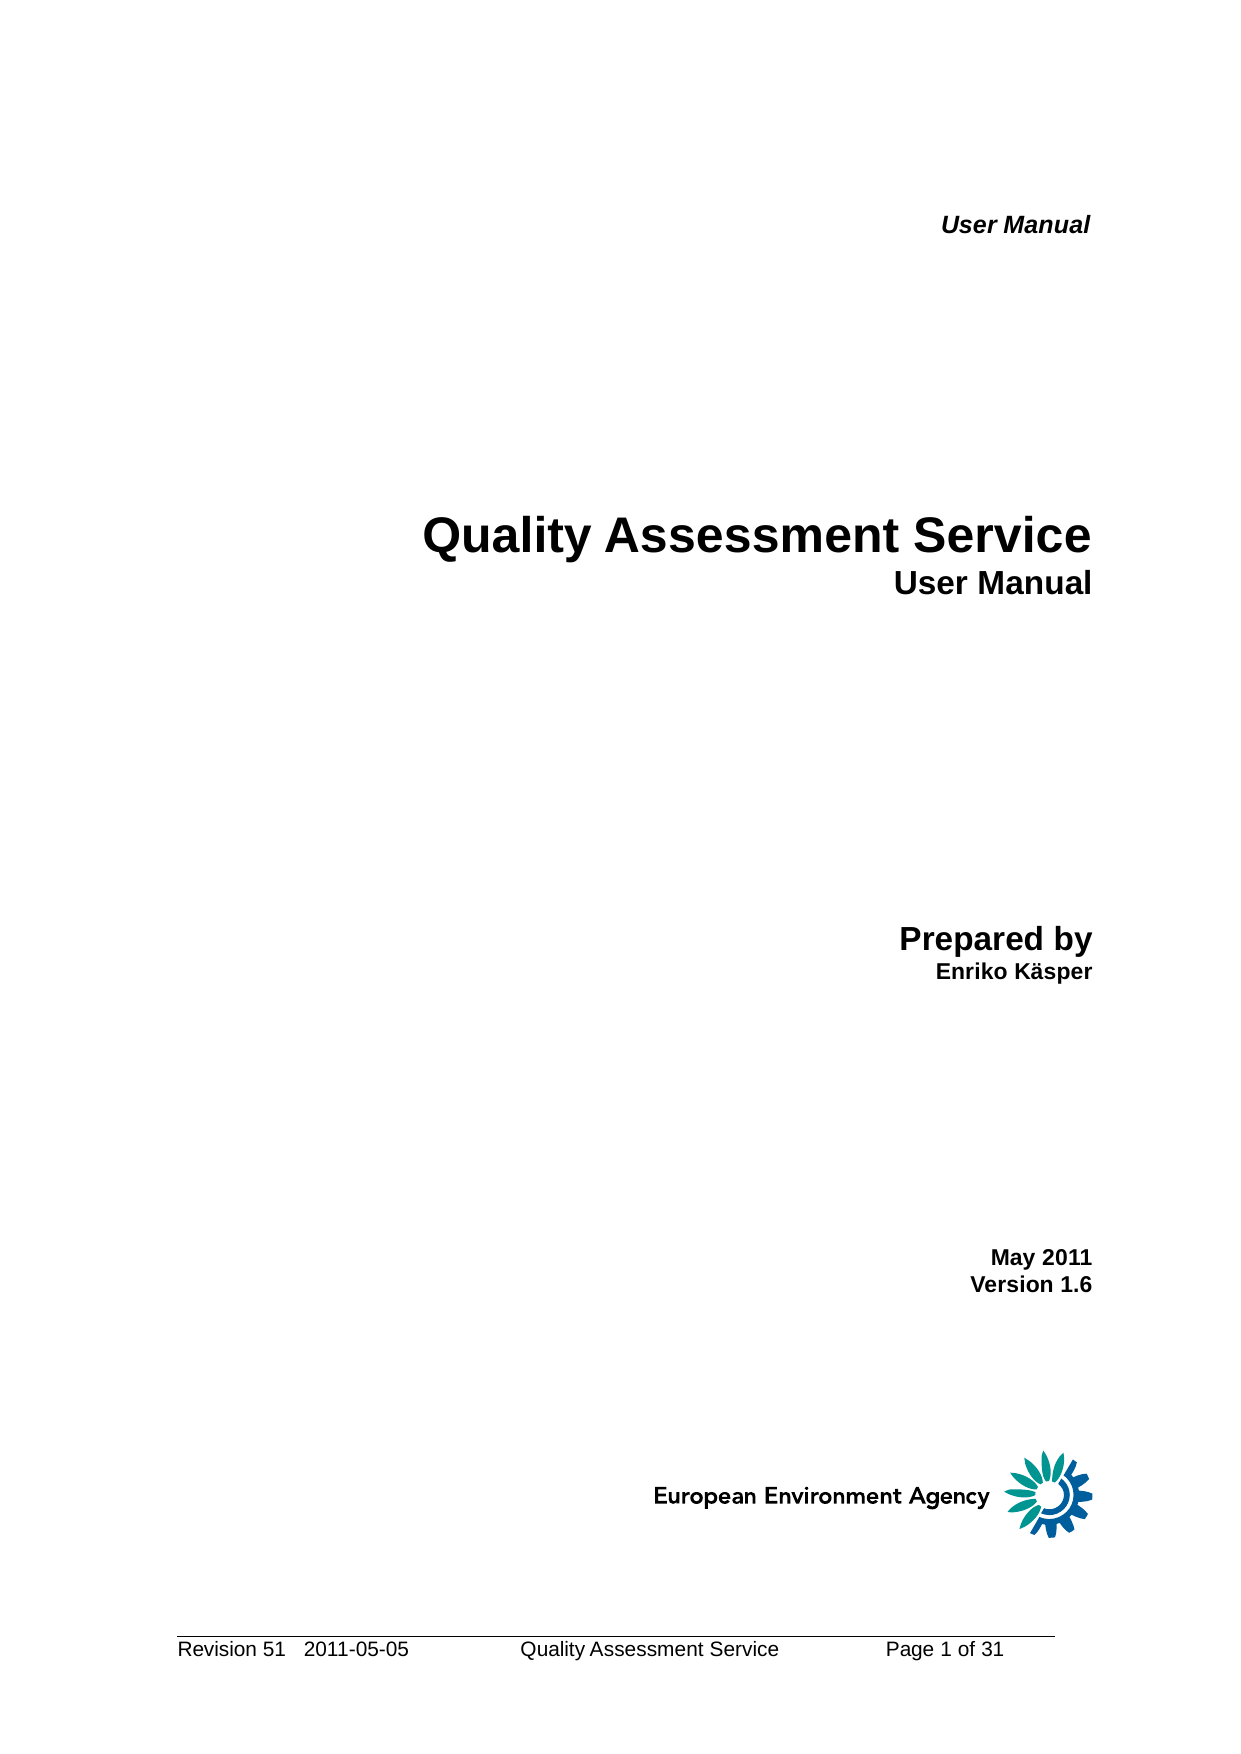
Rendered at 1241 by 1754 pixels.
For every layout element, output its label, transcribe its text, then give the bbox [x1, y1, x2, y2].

title User Manual [177, 563, 1092, 602]
title Version 1.6 [177, 1271, 1092, 1298]
title Quality Assessment Service [177, 506, 1092, 563]
title Prepared by [177, 919, 1092, 957]
text User Manual [177, 210, 1092, 239]
title May 2011 [177, 1244, 1092, 1271]
title Enriko Käsper [177, 957, 1092, 984]
